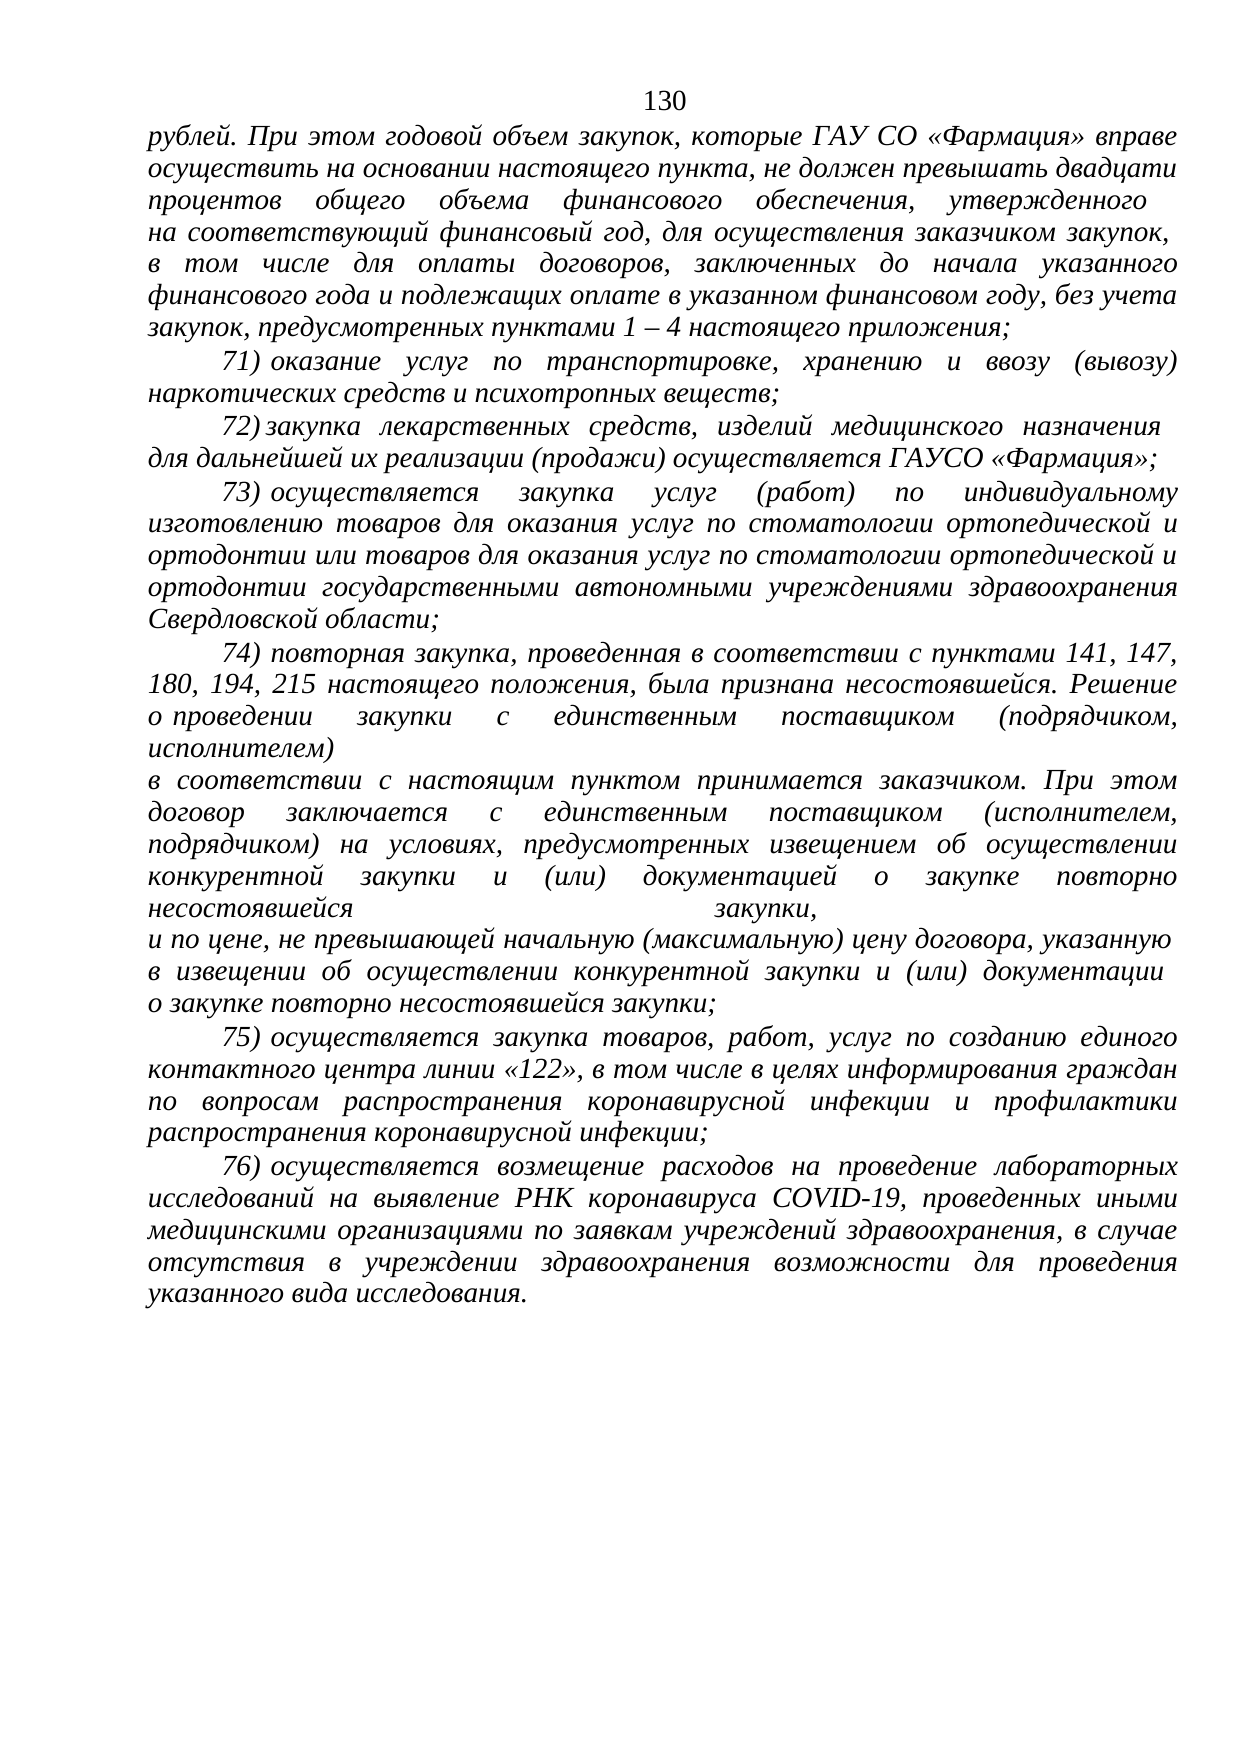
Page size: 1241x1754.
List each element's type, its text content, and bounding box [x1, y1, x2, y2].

text 73) осуществляется закупка услуг (работ) по индивидуальному изготовлению товаров для оказания услуг по стоматологии ортопедической и ортодонтии или товаров для оказания услуг по стоматологии ортопедической и ортодонтии государственными автономными учреждениями здравоохранения Свердловской области; [148, 474, 1181, 635]
text 76) осуществляется возмещение расходов на проведение лабораторных исследований на выявление РНК коронавируса COVID-19, проведенных иными медицинскими организациями по заявкам учреждений здравоохранения, в случае отсутствия в учреждении здравоохранения возможности для проведения указанного вида исследования. [148, 1148, 1181, 1309]
text рублей. При этом годовой объем закупок, которые ГАУ СО «Фармация» вправе осуществить на основании настоящего пункта, не должен превышать двадцати процентов общего объема финансового обеспечения, утвержденного на соответствующий финансовый год, для осуществления заказчиком закупок, в том числе для оплаты договоров, заключенных до начала указанного финансового года и подлежащих оплате в указанном финансовом году, без учета закупок, предусмотренных пунктами 1 – 4 настоящего приложения; [148, 118, 1181, 343]
text 74) повторная закупка, проведенная в соответствии с пунктами 141, 147, 180, 194, 215 настоящего положения, была признана несостоявшейся. Решение о проведении закупки с единственным поставщиком (подрядчиком, исполнителем) в соответствии с настоящим пунктом принимается заказчиком. При этом договор заключается с единственным поставщиком (исполнителем, подрядчиком) на условиях, предусмотренных извещением об осуществлении конкурентной закупки и (или) документацией о закупке повторно несостоявшейся закупки, и по цене, не превышающей начальную (максимальную) цену договора, указанную в извещении об осуществлении конкурентной закупки и (или) документации о закупке повторно несостоявшейся закупки; [148, 635, 1181, 1019]
text 71) оказание услуг по транспортировке, хранению и ввозу (вывозу) наркотических средств и психотропных веществ; [148, 343, 1181, 408]
text 72) закупка лекарственных средств, изделий медицинского назначения для дальнейшей их реализации (продажи) осуществляется ГАУСО «Фармация»; [148, 408, 1181, 474]
text 75) осуществляется закупка товаров, работ, услуг по созданию единого контактного центра линии «122», в том числе в целях информирования граждан по вопросам распространения коронавирусной инфекции и профилактики распространения коронавирусной инфекции; [148, 1019, 1181, 1148]
